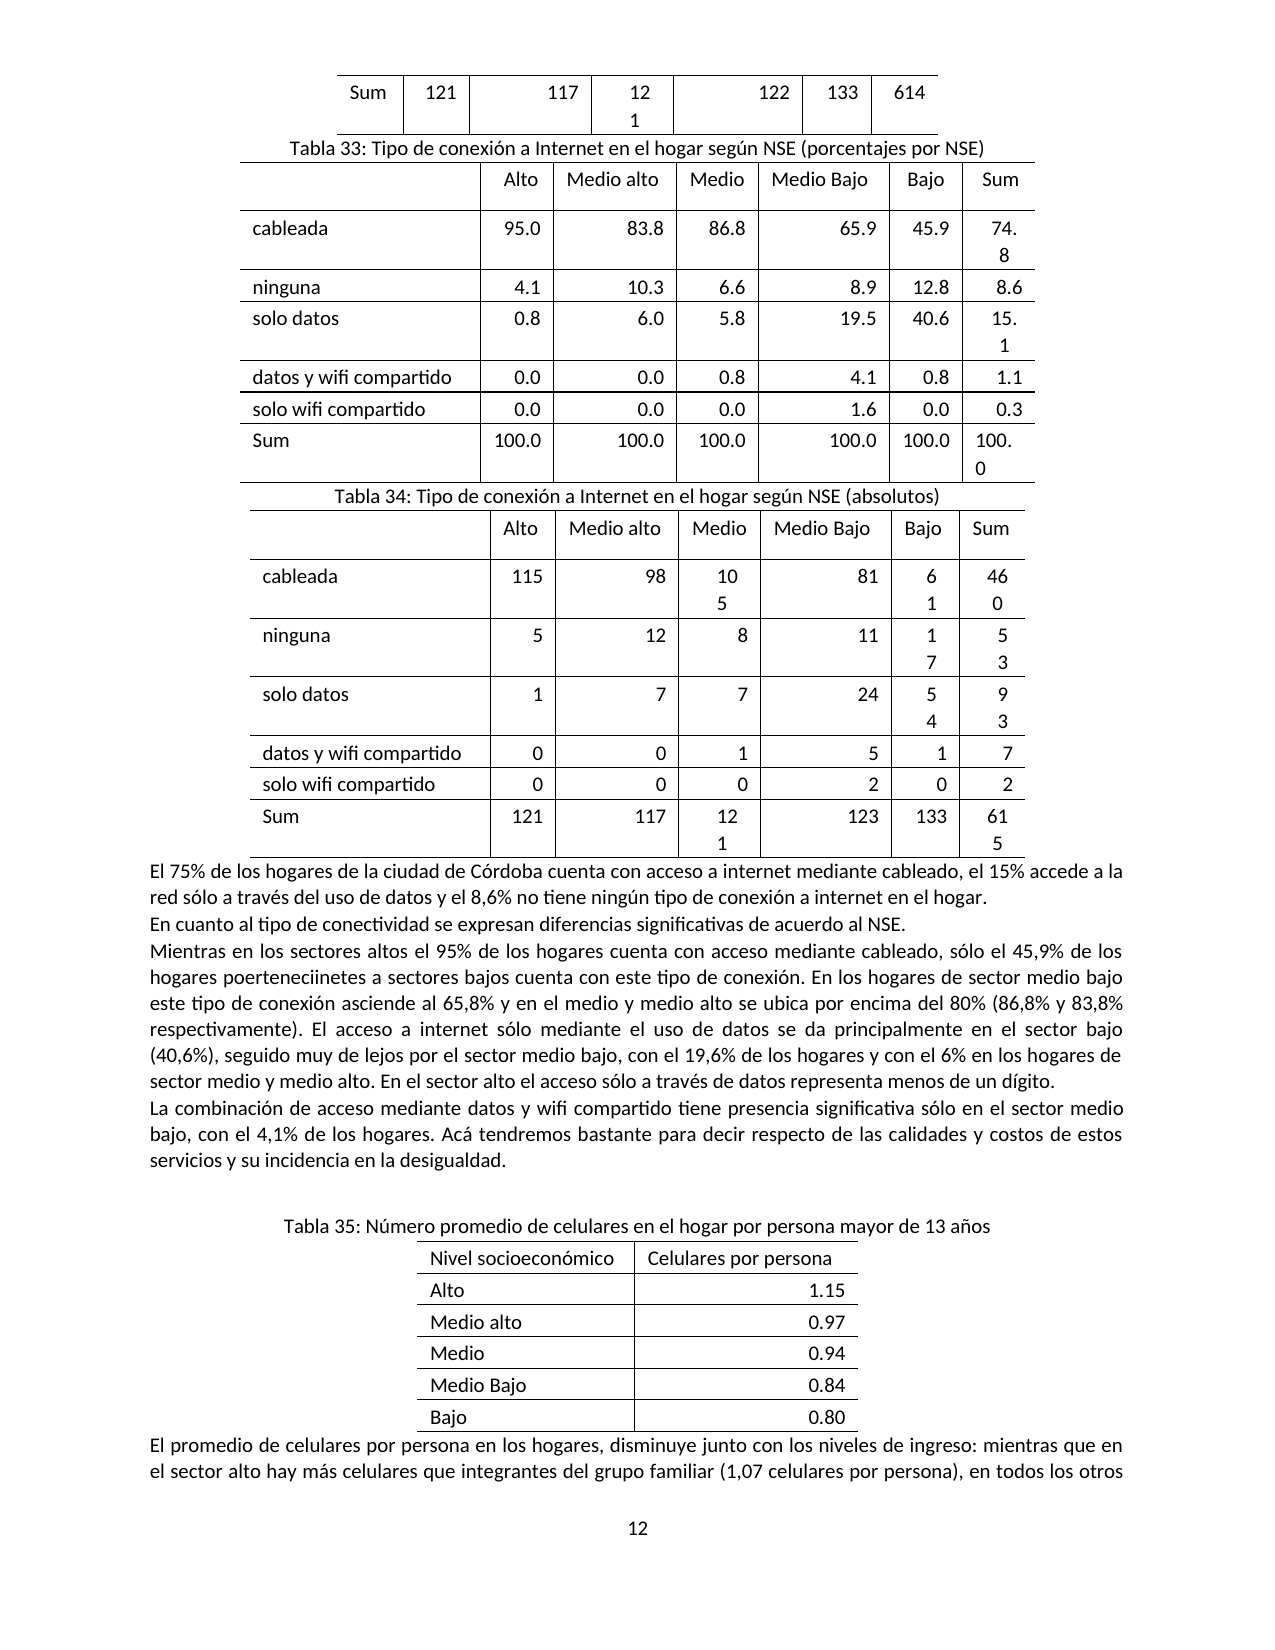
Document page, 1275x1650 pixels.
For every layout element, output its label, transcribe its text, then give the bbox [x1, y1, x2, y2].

table_cell Sum [337, 76, 403, 134]
table_cell 8.6 [963, 270, 1035, 301]
table_cell 65.9 [759, 211, 889, 269]
table_cell 5 [491, 619, 555, 676]
text Mientras en los sectores altos el 95% de los hogares cuenta con acceso mediante cableado, sólo el 45,9% de los hogares poerteneciinetes a sectores bajos cuenta con este tipo de conexión. En los hogares de sector medio bajo este tipo de conexión asciende al 65,8% y en el medio y medio alto se ubica por encima del 80% (86,8% y 83,8% respectivamente). El acceso a internet sólo mediante el uso de datos se da principalmente en el sector bajo (40,6%), seguido muy de lejos por el sector medio bajo, con el 19,6% de los hogares y con el 6% en los hogares de sector medio y medio alto. En el sector alto el acceso sólo a través de datos representa menos de un dígito. [149, 938, 1125, 1094]
table_cell 133 [892, 800, 959, 857]
table_cell 0 [556, 768, 678, 798]
table_cell 133 [803, 76, 871, 134]
table_cell 24 [761, 677, 891, 735]
table_cell 12 [556, 619, 678, 676]
table_cell Medio alto [417, 1305, 634, 1336]
table_cell 0.3 [963, 393, 1035, 423]
table_cell 83.8 [554, 211, 676, 269]
table_cell 11 [761, 619, 891, 676]
table_cell 2 [960, 768, 1025, 798]
table_cell 10.3 [554, 270, 676, 301]
table_cell 117 [556, 800, 678, 857]
table_cell 4.1 [481, 270, 553, 301]
table_cell solo wifi compartido [250, 768, 490, 798]
table_cell 0.8 [481, 302, 553, 360]
table_cell 98 [556, 560, 678, 617]
table_cell 0.0 [554, 361, 676, 391]
table_cell 0 [679, 768, 760, 798]
table_cell 45.9 [890, 211, 962, 269]
table_cell 123 [761, 800, 891, 857]
table_cell 6.0 [554, 302, 676, 360]
table_header Alto [491, 511, 555, 558]
table_cell 81 [761, 560, 891, 617]
table_cell 460 [960, 560, 1025, 617]
table_cell 115 [491, 560, 555, 617]
table_header Medio alto [554, 163, 676, 210]
table_cell 54 [892, 677, 959, 735]
table_cell Sum [240, 424, 480, 482]
table_cell 105 [679, 560, 760, 617]
table_cell 121 [679, 800, 760, 857]
table_cell ninguna [250, 619, 490, 676]
table_cell 4.1 [759, 361, 889, 391]
table_cell 8 [679, 619, 760, 676]
table_cell 121 [592, 76, 673, 134]
table_cell 0.0 [677, 393, 758, 423]
table_cell 7 [960, 736, 1025, 767]
table_cell 0.84 [635, 1369, 858, 1399]
table_cell 40.6 [890, 302, 962, 360]
table_cell 0 [491, 736, 555, 767]
table_cell 5 [761, 736, 891, 767]
table_cell 1.1 [963, 361, 1035, 391]
table_cell 74.8 [963, 211, 1035, 269]
table_cell 0.8 [890, 361, 962, 391]
table_cell cableada [240, 211, 480, 269]
table_cell 5.8 [677, 302, 758, 360]
table_cell ninguna [240, 270, 480, 301]
table_cell Alto [417, 1274, 634, 1304]
table_cell 17 [892, 619, 959, 676]
table_header Celulares por persona [635, 1242, 858, 1273]
table_cell 7 [556, 677, 678, 735]
table_cell 0.0 [554, 393, 676, 423]
table_cell 100.0 [759, 424, 889, 482]
table_header Bajo [892, 511, 959, 558]
table_cell datos y wifi compartido [240, 361, 480, 391]
text Tabla 35: Número promedio de celulares en el hogar por persona mayor de 13 años [150, 1214, 1125, 1239]
table_header Nivel socioeconómico [417, 1242, 634, 1273]
table_header Alto [481, 163, 553, 210]
table_cell 12.8 [890, 270, 962, 301]
table_cell 1.15 [635, 1274, 858, 1304]
table_cell 100.0 [890, 424, 962, 482]
table_header [240, 163, 480, 210]
table_header Medio alto [556, 511, 678, 558]
table_cell 100.0 [554, 424, 676, 482]
table_cell 0 [892, 768, 959, 798]
table_cell 6.6 [677, 270, 758, 301]
table_cell 121 [404, 76, 469, 134]
table_header Medio Bajo [759, 163, 889, 210]
text En cuanto al tipo de conectividad se expresan diferencias significativas de acuerdo al NSE. [149, 911, 1125, 937]
table_cell 19.5 [759, 302, 889, 360]
table_cell 100.0 [963, 424, 1035, 482]
table_cell 15.1 [963, 302, 1035, 360]
table_cell 615 [960, 800, 1025, 857]
table_cell 122 [674, 76, 802, 134]
table_header Bajo [890, 163, 962, 210]
text El promedio de celulares por persona en los hogares, disminuye junto con los niveles de ingreso: mientras que en el sector alto hay más celulares que integrantes del grupo familiar (1,07 celulares por persona), en todos los otros [149, 1432, 1125, 1483]
table_cell 121 [491, 800, 555, 857]
table_cell Medio [417, 1337, 634, 1368]
table_cell 1 [679, 736, 760, 767]
table_cell Sum [250, 800, 490, 857]
table_cell 61 [892, 560, 959, 617]
table_header [250, 511, 490, 558]
table_cell 0.80 [635, 1400, 858, 1431]
table_cell Medio Bajo [417, 1369, 634, 1399]
table_cell 53 [960, 619, 1025, 676]
table_cell solo datos [250, 677, 490, 735]
table_header Medio Bajo [761, 511, 891, 558]
table_cell 0.0 [481, 361, 553, 391]
table_header Medio [677, 163, 758, 210]
text Tabla 34: Tipo de conexión a Internet en el hogar según NSE (absolutos) [150, 483, 1125, 508]
table_cell 2 [761, 768, 891, 798]
table_cell 100.0 [481, 424, 553, 482]
table_cell 0.8 [677, 361, 758, 391]
table_cell 1.6 [759, 393, 889, 423]
text Tabla 33: Tipo de conexión a Internet en el hogar según NSE (porcentajes por NSE) [150, 135, 1125, 160]
table_cell 0 [556, 736, 678, 767]
table_cell 614 [872, 76, 938, 134]
table_cell 8.9 [759, 270, 889, 301]
table_cell datos y wifi compartido [250, 736, 490, 767]
table_cell 0.0 [481, 393, 553, 423]
table_cell 86.8 [677, 211, 758, 269]
table_cell 100.0 [677, 424, 758, 482]
table_cell 7 [679, 677, 760, 735]
table_cell cableada [250, 560, 490, 617]
table_header Sum [963, 163, 1035, 210]
table_cell solo wifi compartido [240, 393, 480, 423]
text El 75% de los hogares de la ciudad de Córdoba cuenta con acceso a internet mediante cableado, el 15% accede a la red sólo a través del uso de datos y el 8,6% no tiene ningún tipo de conexión a internet en el hogar. [149, 858, 1125, 910]
table_cell 0.94 [635, 1337, 858, 1368]
table_cell 0.0 [890, 393, 962, 423]
table_cell 1 [892, 736, 959, 767]
table_header Medio [679, 511, 760, 558]
table_cell 0.97 [635, 1305, 858, 1336]
table_cell 93 [960, 677, 1025, 735]
table_cell 0 [491, 768, 555, 798]
text La combinación de acceso mediante datos y wifi compartido tiene presencia significativa sólo en el sector medio bajo, con el 4,1% de los hogares. Acá tendremos bastante para decir respecto de las calidades y costos de estos servicios y su incidencia en la desigualdad. [149, 1095, 1125, 1173]
table_header Sum [960, 511, 1025, 558]
table_cell 95.0 [481, 211, 553, 269]
table_cell 117 [470, 76, 591, 134]
table_cell Bajo [417, 1400, 634, 1431]
table_cell solo datos [240, 302, 480, 360]
table_cell 1 [491, 677, 555, 735]
